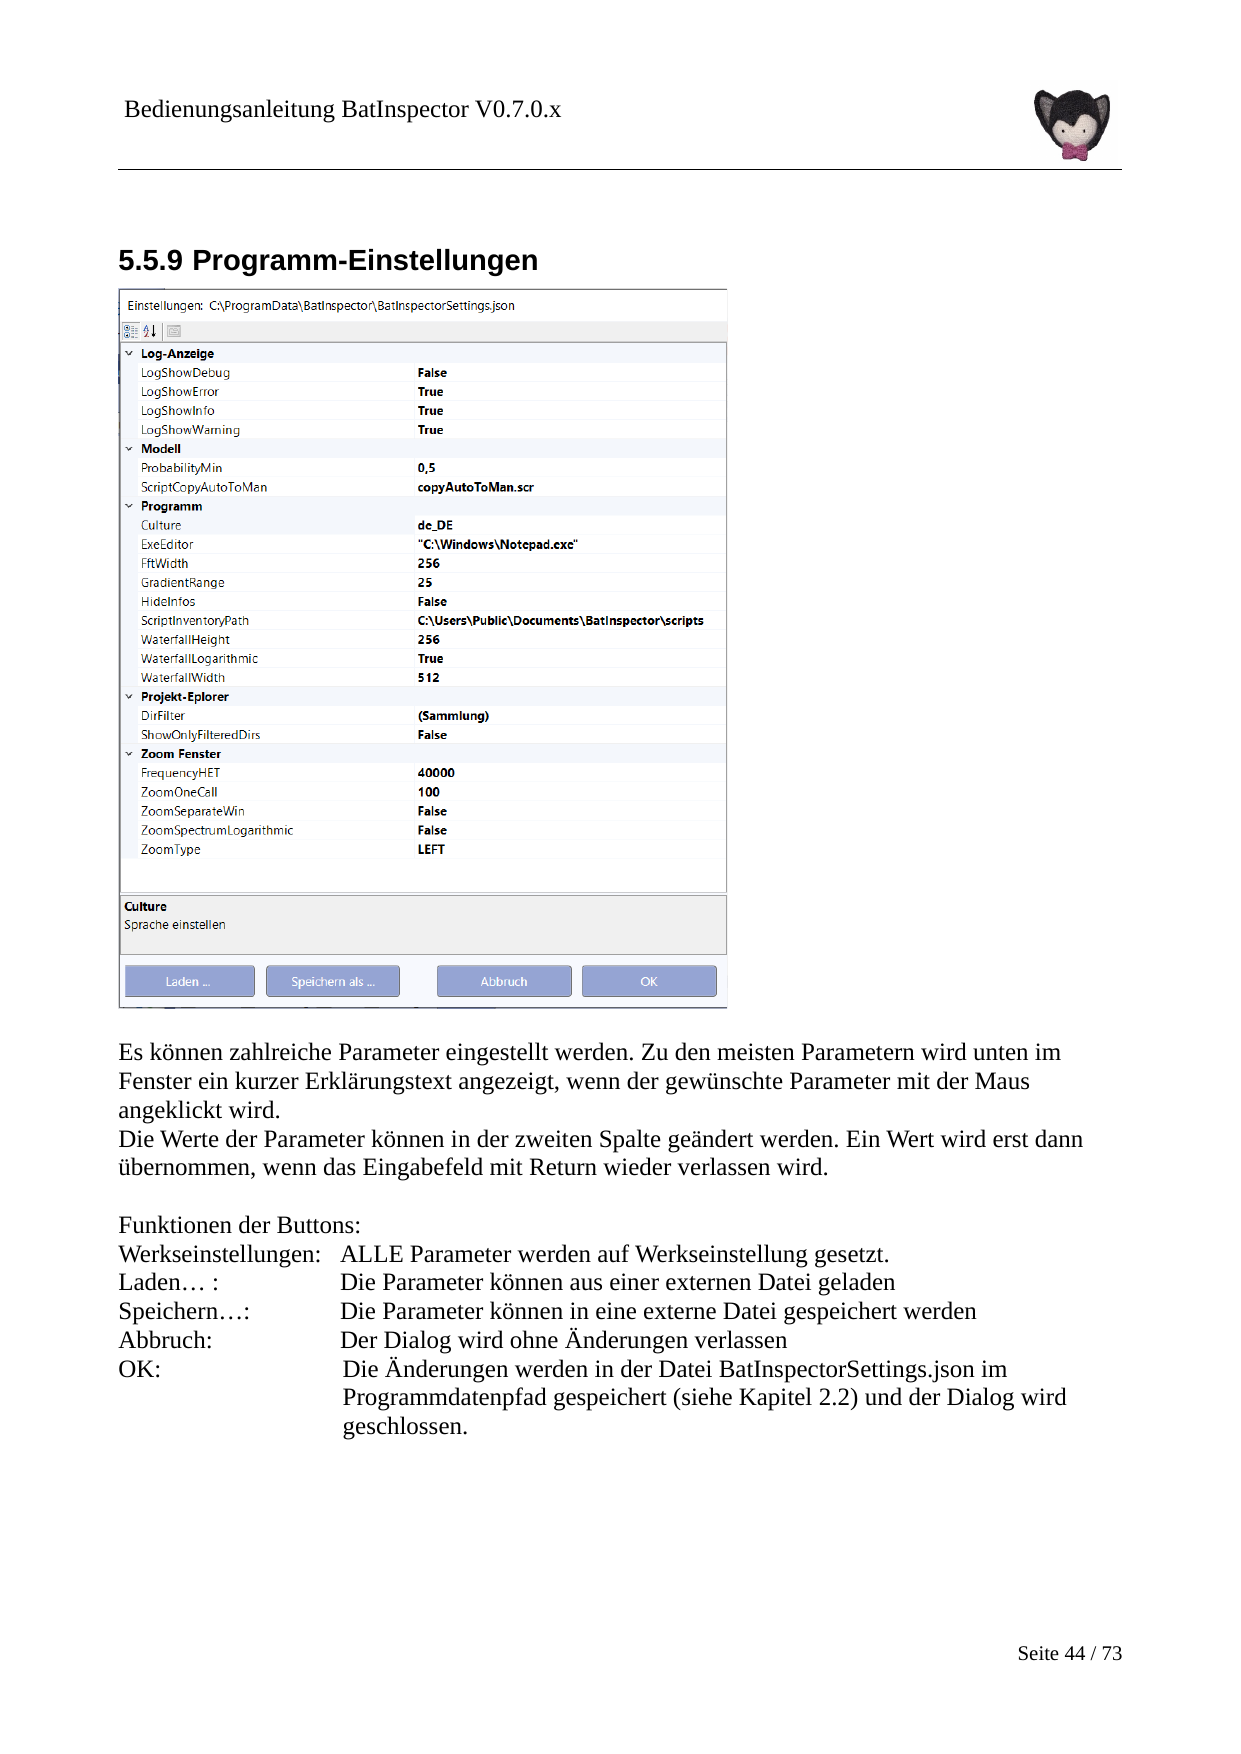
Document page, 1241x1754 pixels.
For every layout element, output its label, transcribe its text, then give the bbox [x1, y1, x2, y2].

text Speichern…: Die Parameter können in eine externe Datei gespeichert werden [118, 1296, 1122, 1325]
text Abbruch: Der Dialog wird ohne Änderungen verlassen [118, 1325, 1122, 1354]
text Funktionen der Buttons: [118, 1210, 1122, 1239]
picture [118, 288, 728, 1009]
picture [1030, 80, 1119, 169]
subtitle Programm-Einstellungen [118, 243, 1122, 276]
text OK: Die Änderungen werden in der Datei BatInspectorSettings.json im Programmdatenpfad gespeichert (siehe Kapitel 2.2) und der Dialog wird geschlossen. [118, 1354, 1122, 1440]
text Die Werte der Parameter können in der zweiten Spalte geändert werden. Ein Wert wird erst dann übernommen, wenn das Eingabefeld mit Return wieder verlassen wird. [118, 1124, 1122, 1181]
text Werkseinstellungen: ALLE Parameter werden auf Werkseinstellung gesetzt. [118, 1239, 1122, 1267]
text Es können zahlreiche Parameter eingestellt werden. Zu den meisten Parametern wird unten im Fenster ein kurzer Erklärungstext angezeigt, wenn der gewünschte Parameter mit der Maus angeklickt wird. [118, 1037, 1122, 1124]
text Laden… : Die Parameter können aus einer externen Datei geladen [118, 1267, 1122, 1296]
